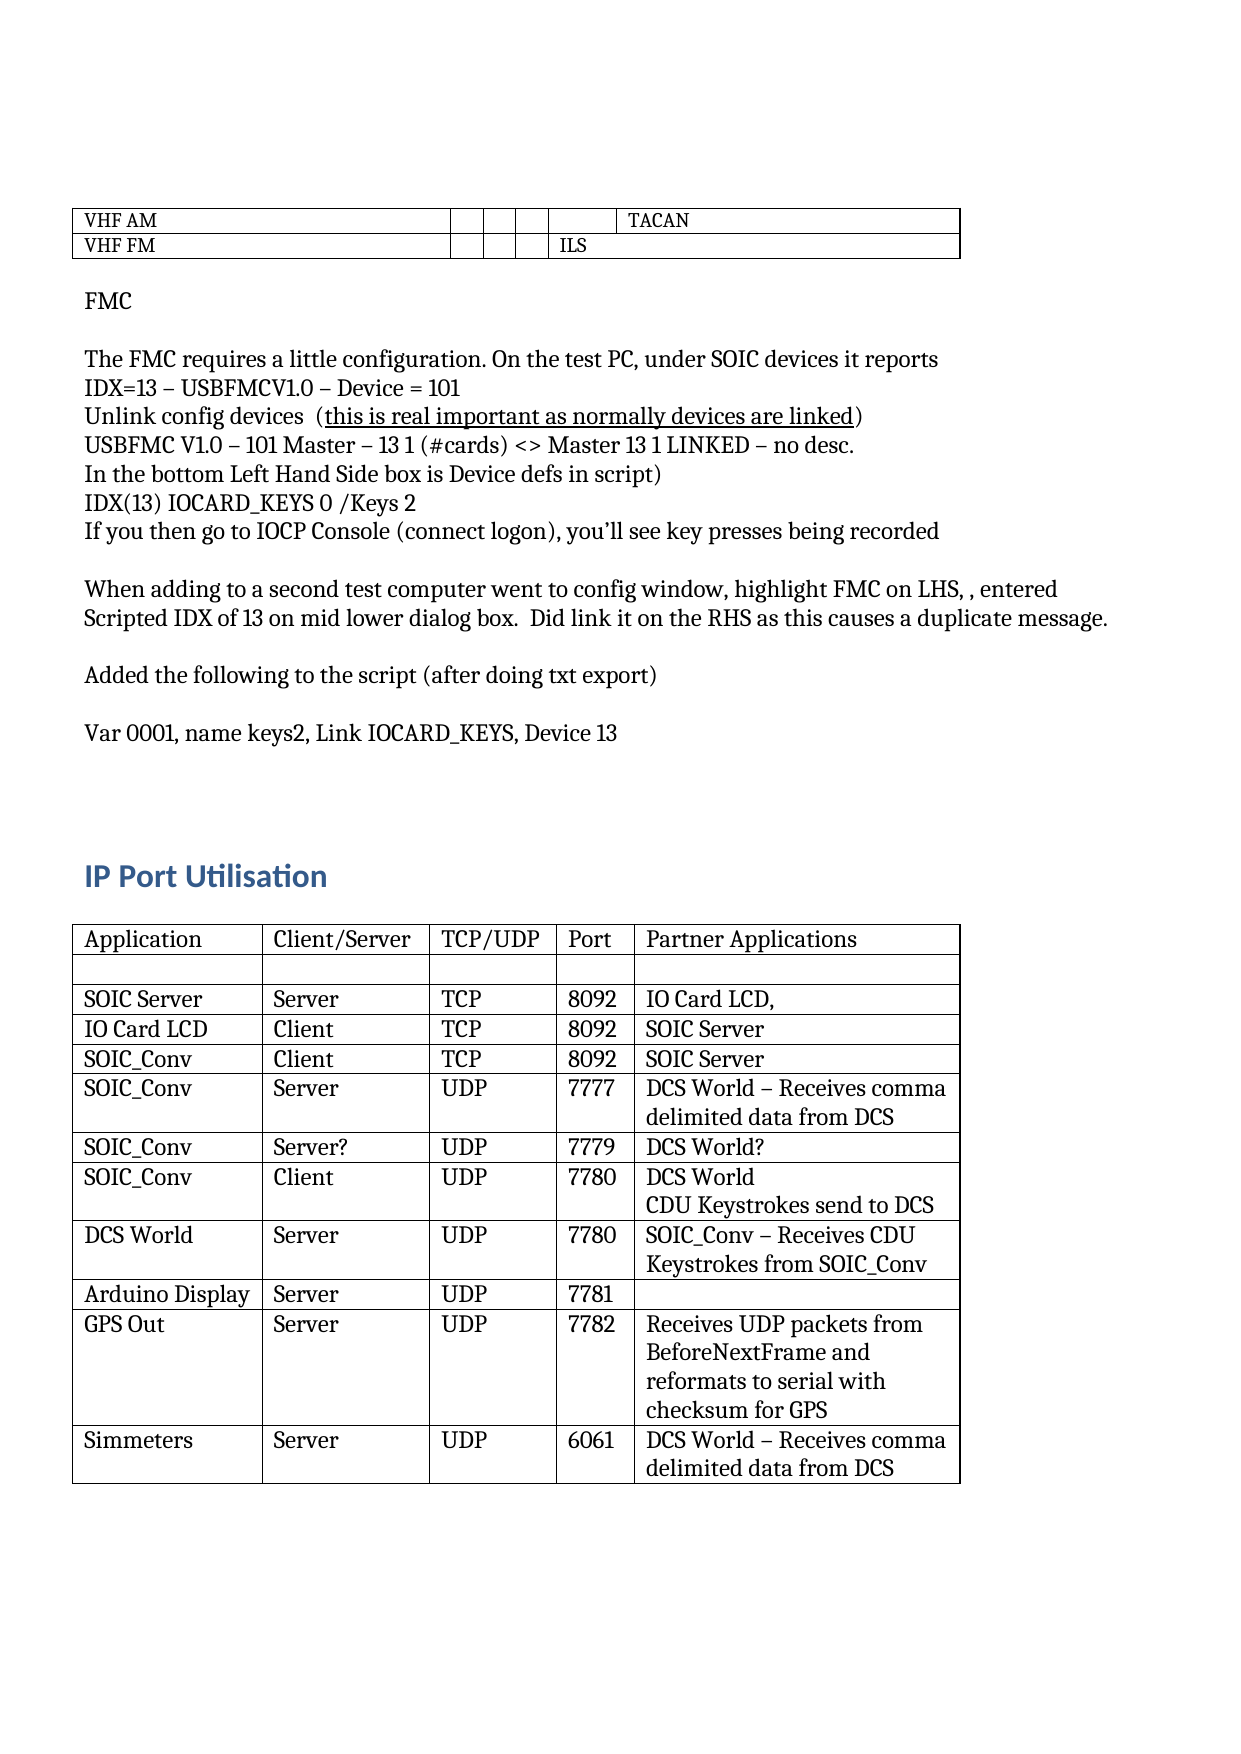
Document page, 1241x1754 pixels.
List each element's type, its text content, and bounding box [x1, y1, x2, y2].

text Var 0001, name keys2, Link IOCARD_KEYS, Device 13 [84, 690, 1148, 747]
table_cell SOIC_Conv – Receives CDU Keystrokes from SOIC_Conv [635, 1221, 959, 1279]
table_cell Server [263, 1280, 429, 1308]
table_cell [635, 1280, 959, 1308]
table_cell 8092 [557, 1045, 634, 1073]
table_cell TCP [430, 1015, 556, 1043]
table_header TACAN [617, 209, 959, 232]
table_cell SOIC Server [635, 1015, 959, 1043]
table_cell 7779 [557, 1133, 634, 1162]
table_cell 7781 [557, 1280, 634, 1308]
table_cell [635, 955, 959, 984]
table_cell Receives UDP packets from BeforeNextFrame and reformats to serial with checksum for GPS [635, 1310, 959, 1424]
table_cell 7777 [557, 1074, 634, 1132]
table_header VHF AM [73, 209, 450, 232]
table_cell ILS [549, 234, 959, 257]
table_cell [484, 234, 515, 257]
text IDX(13) IOCARD_KEYS 0 /Keys 2 [84, 488, 1148, 517]
table_cell Client [263, 1015, 429, 1043]
table_cell 8092 [557, 985, 634, 1014]
table_cell IO Card LCD [73, 1015, 262, 1043]
table_cell [263, 955, 429, 984]
table_cell 7782 [557, 1310, 634, 1424]
table_cell DCS World CDU Keystrokes send to DCS [635, 1163, 959, 1220]
subtitle IP Port Utilisation [84, 855, 1148, 896]
table_cell Server [263, 1221, 429, 1279]
table_cell [430, 955, 556, 984]
text In the bottom Left Hand Side box is Device defs in script) [84, 460, 1148, 488]
table_header [516, 209, 548, 232]
table_cell SOIC Server [635, 1045, 959, 1073]
table_cell UDP [430, 1426, 556, 1483]
table_cell DCS World – Receives comma delimited data from DCS [635, 1074, 959, 1132]
table_cell [73, 955, 262, 984]
text The FMC requires a little configuration. On the test PC, under SOIC devices it reports [84, 345, 1148, 373]
table_cell [516, 234, 548, 257]
table_cell SOIC_Conv [73, 1133, 262, 1162]
table_cell Simmeters [73, 1426, 262, 1483]
table_cell IO Card LCD, [635, 985, 959, 1014]
table_header Application [73, 925, 262, 954]
table_cell VHF FM [73, 234, 450, 257]
table_cell 6061 [557, 1426, 634, 1483]
table_cell UDP [430, 1310, 556, 1424]
table_cell SOIC_Conv [73, 1074, 262, 1132]
table_cell GPS Out [73, 1310, 262, 1424]
table_cell Server [263, 1310, 429, 1424]
table_cell TCP [430, 1045, 556, 1073]
table_cell Client [263, 1045, 429, 1073]
table_cell SOIC Server [73, 985, 262, 1014]
text If you then go to IOCP Console (connect logon), you’ll see key presses being recorded [84, 517, 1148, 546]
table_header Client/Server [263, 925, 429, 954]
table_cell UDP [430, 1221, 556, 1279]
table_cell UDP [430, 1163, 556, 1220]
table_header [484, 209, 515, 232]
table_cell Client [263, 1163, 429, 1220]
table_cell DCS World – Receives comma delimited data from DCS [635, 1426, 959, 1483]
table_cell Server [263, 985, 429, 1014]
table_cell UDP [430, 1133, 556, 1162]
table_cell Server [263, 1426, 429, 1483]
table_cell DCS World? [635, 1133, 959, 1162]
table_cell UDP [430, 1074, 556, 1132]
table_cell SOIC_Conv [73, 1045, 262, 1073]
table_header Partner Applications [635, 925, 959, 954]
table_cell DCS World [73, 1221, 262, 1279]
table_cell Server [263, 1074, 429, 1132]
text Added the following to the script (after doing txt export) [84, 661, 1148, 690]
text FMC [84, 287, 1148, 316]
table_cell [557, 955, 634, 984]
table_header [451, 209, 483, 232]
text IDX=13 – USBFMCV1.0 – Device = 101 [84, 373, 1148, 402]
table_cell UDP [430, 1280, 556, 1308]
text USBFMC V1.0 – 101 Master – 13 1 (#cards) <> Master 13 1 LINKED – no desc. [84, 431, 1148, 460]
text Unlink config devices (this is real important as normally devices are linked) [84, 402, 1148, 431]
table_cell [451, 234, 483, 257]
table_header TCP/UDP [430, 925, 556, 954]
table_cell 7780 [557, 1221, 634, 1279]
table_header [549, 209, 616, 232]
table_cell TCP [430, 985, 556, 1014]
table_cell Server? [263, 1133, 429, 1162]
table_cell SOIC_Conv [73, 1163, 262, 1220]
table_cell 8092 [557, 1015, 634, 1043]
text When adding to a second test computer went to config window, highlight FMC on LHS, , entered Scripted IDX of 13 on mid lower dialog box. Did link it on the RHS as this causes a duplicate message. [84, 575, 1148, 632]
table_header Port [557, 925, 634, 954]
table_cell 7780 [557, 1163, 634, 1220]
table_cell Arduino Display [73, 1280, 262, 1308]
